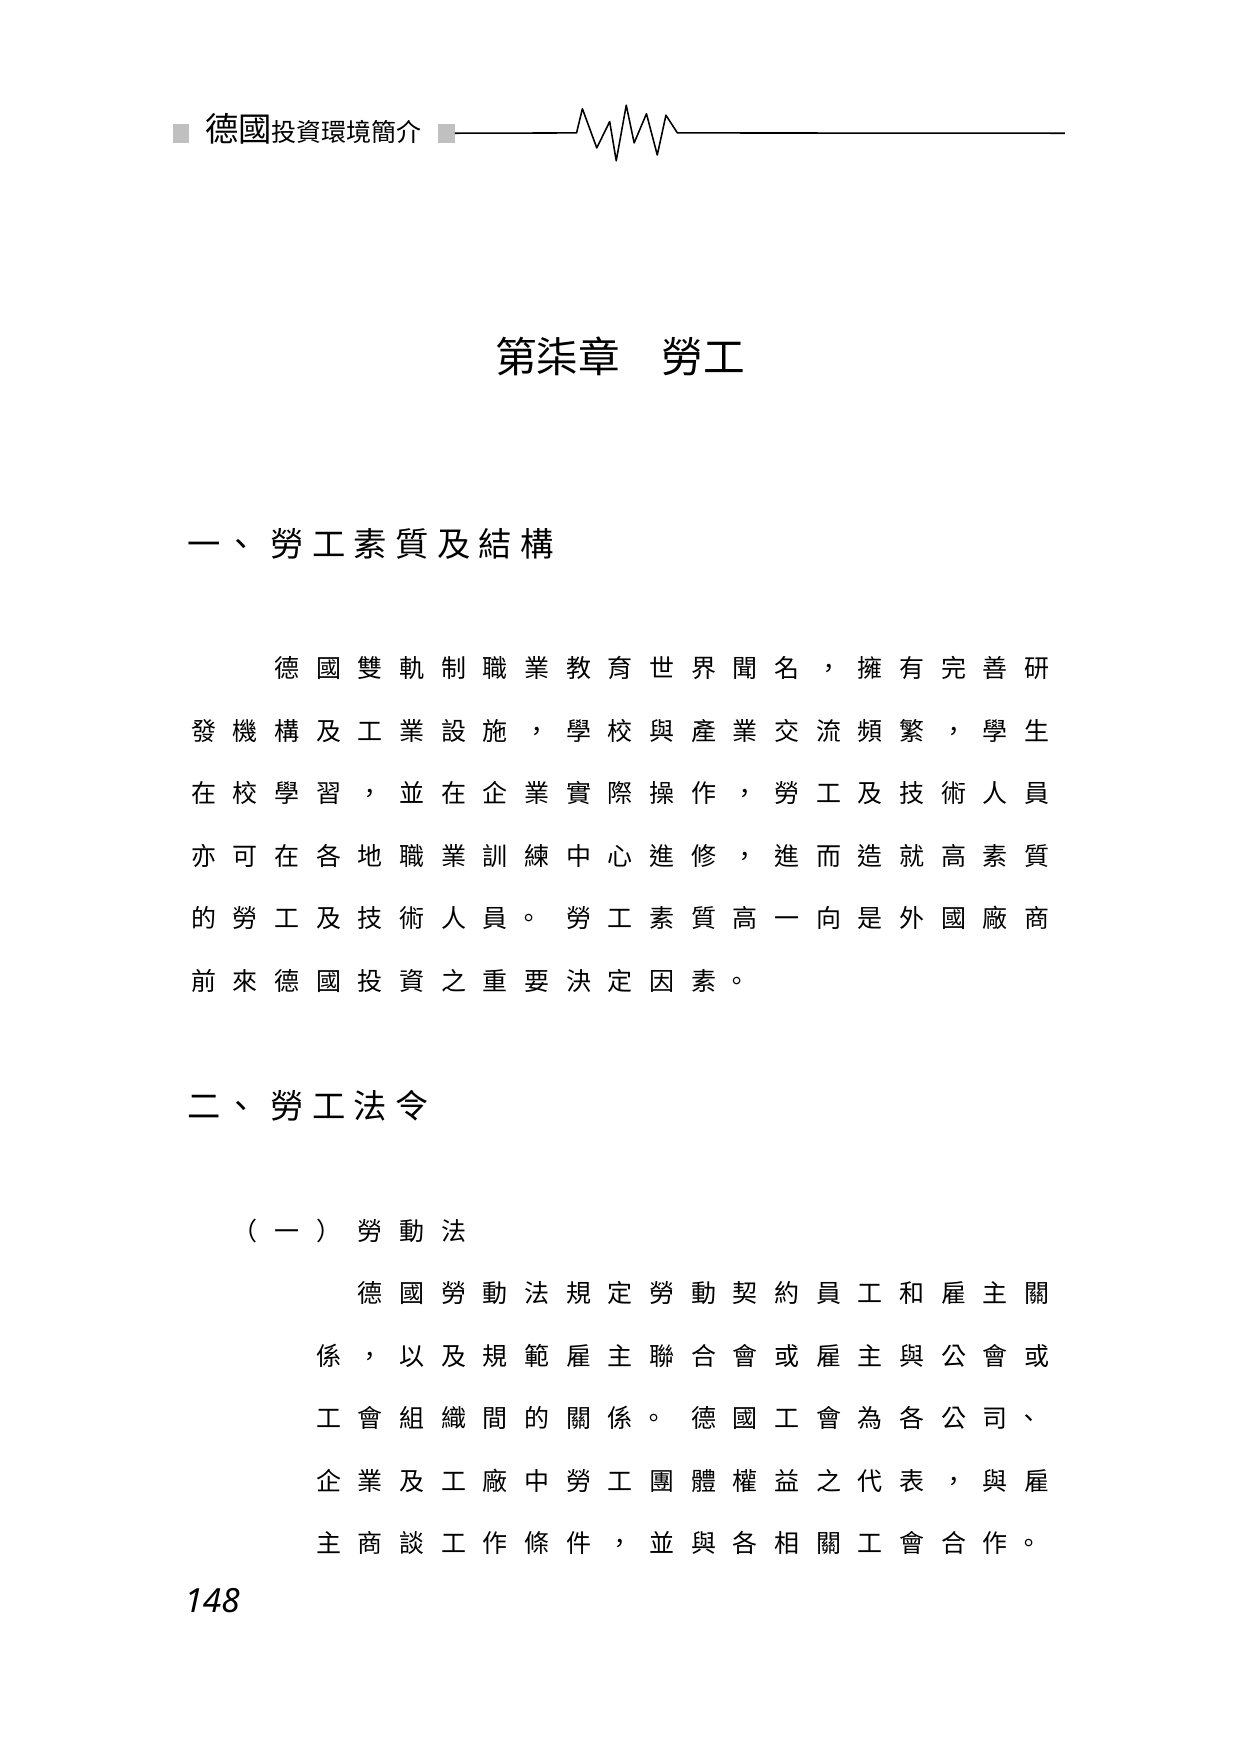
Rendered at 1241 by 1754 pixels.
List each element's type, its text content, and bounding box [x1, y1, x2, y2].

text 二、勞工法令 [183, 1063, 1058, 1125]
text 德國雙軌制職業教育世界聞名，擁有完善研發機構及工業設施，學校與產業交流頻繁，學生在校學習，並在企業實際操作，勞工及技術人員亦可在各地職業訓練中心進修，進而造就高素質的勞工及技術人員。勞工素質高一向是外國廠商前來德國投資之重要決定因素。 [183, 625, 1058, 1000]
text 一、勞工素質及結構 [183, 500, 1058, 563]
text 德國勞動法規定勞動契約員工和雇主關係，以及規範雇主聯合會或雇主與公會或工會組織間的關係。德國工會為各公司、企業及工廠中勞工團體權益之代表，與雇主商談工作條件，並與各相關工會合作。 [281, 1250, 1058, 1563]
text 第柒章 勞工 [183, 313, 1058, 375]
text （一）勞動法 [207, 1188, 1058, 1250]
